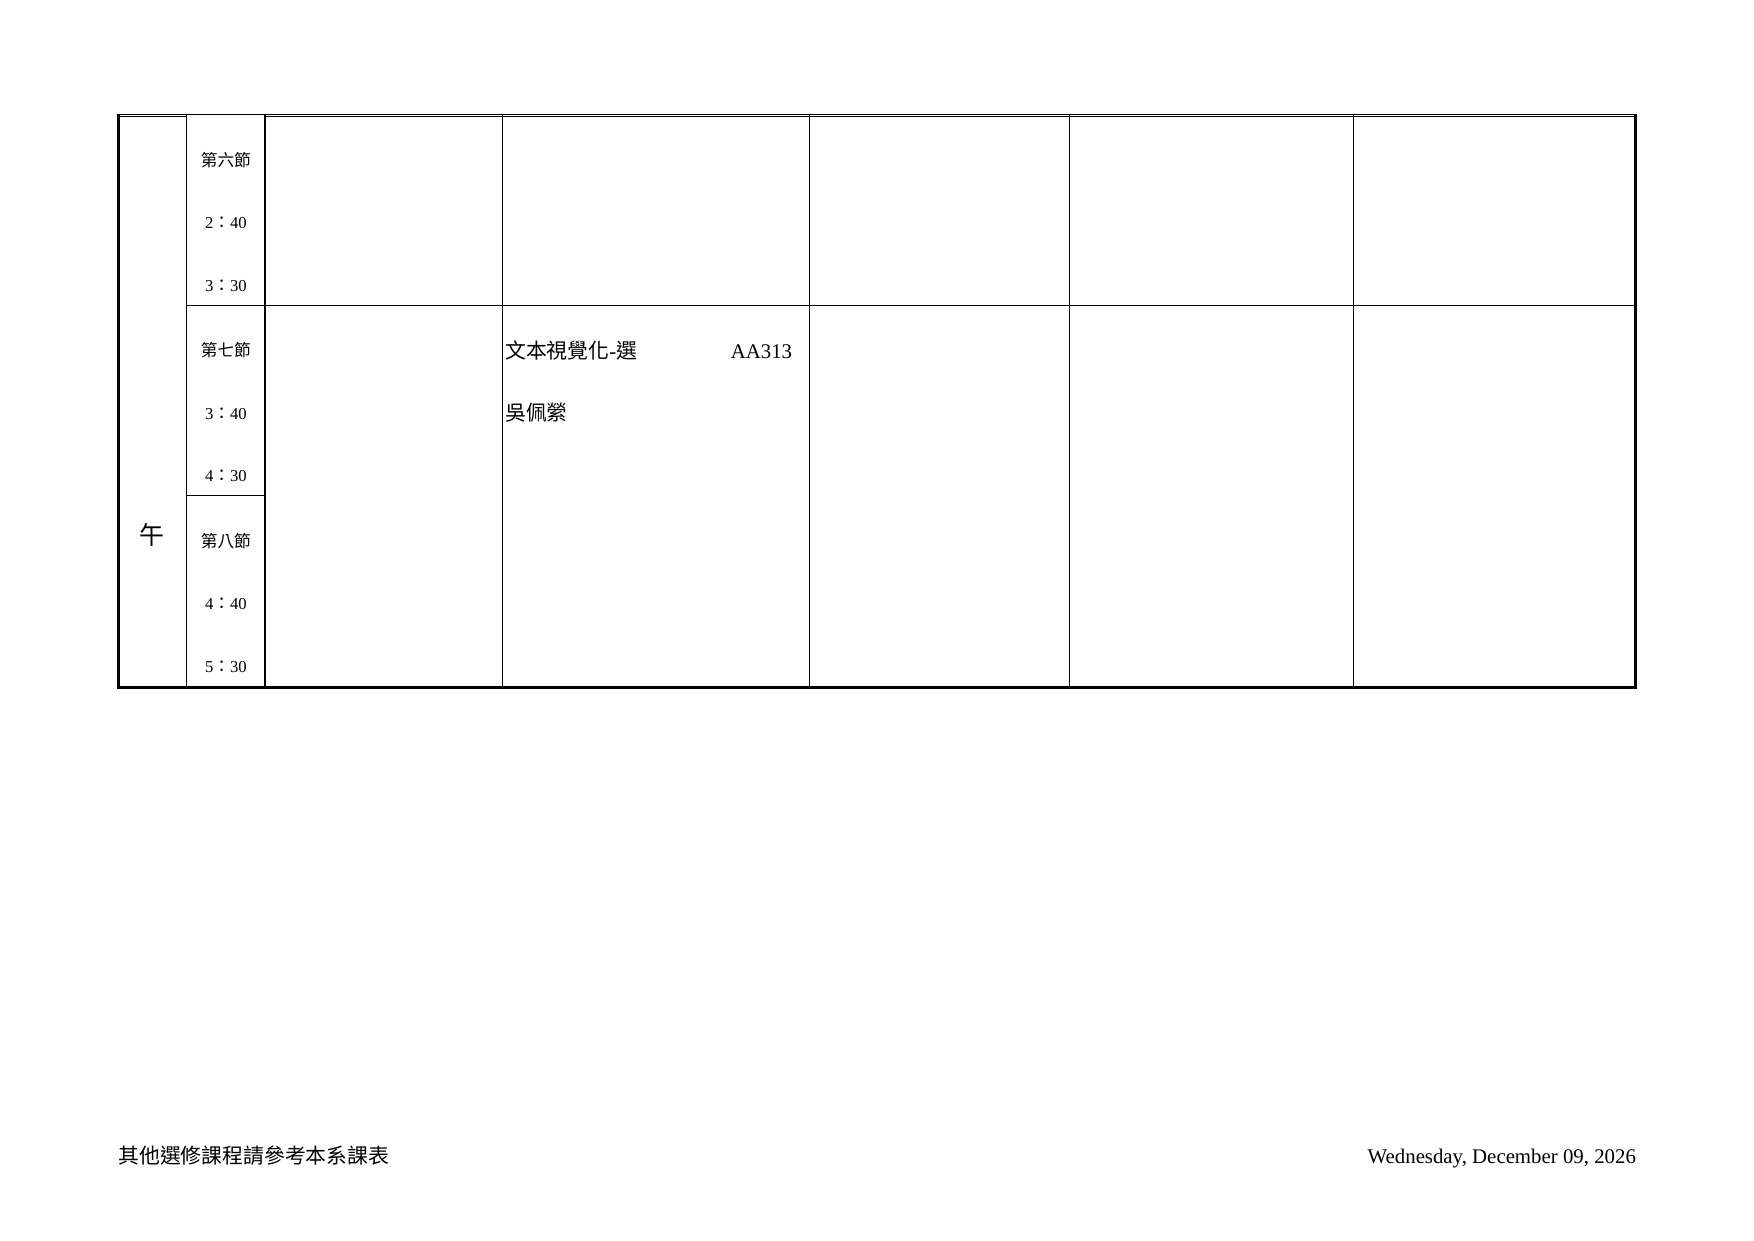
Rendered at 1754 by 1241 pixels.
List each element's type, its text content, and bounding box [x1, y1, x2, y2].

table_cell 文本視覺化-選 AA313吳佩縈 [503, 306, 809, 686]
table_cell [810, 306, 1069, 686]
table_cell [810, 117, 1069, 304]
table_cell [1070, 117, 1353, 304]
table_cell [503, 117, 809, 304]
table_cell 午 [120, 117, 186, 686]
table_cell [1070, 306, 1353, 686]
table_cell [1354, 117, 1634, 304]
table_cell 第六節 2：40 3：30 [187, 115, 264, 304]
table_cell [266, 306, 502, 686]
table_cell [266, 117, 502, 304]
table_cell [1354, 306, 1634, 686]
table_cell 第七節 3：40 4：30 [187, 306, 264, 495]
table_cell 第八節 4：40 5：30 [187, 496, 264, 686]
